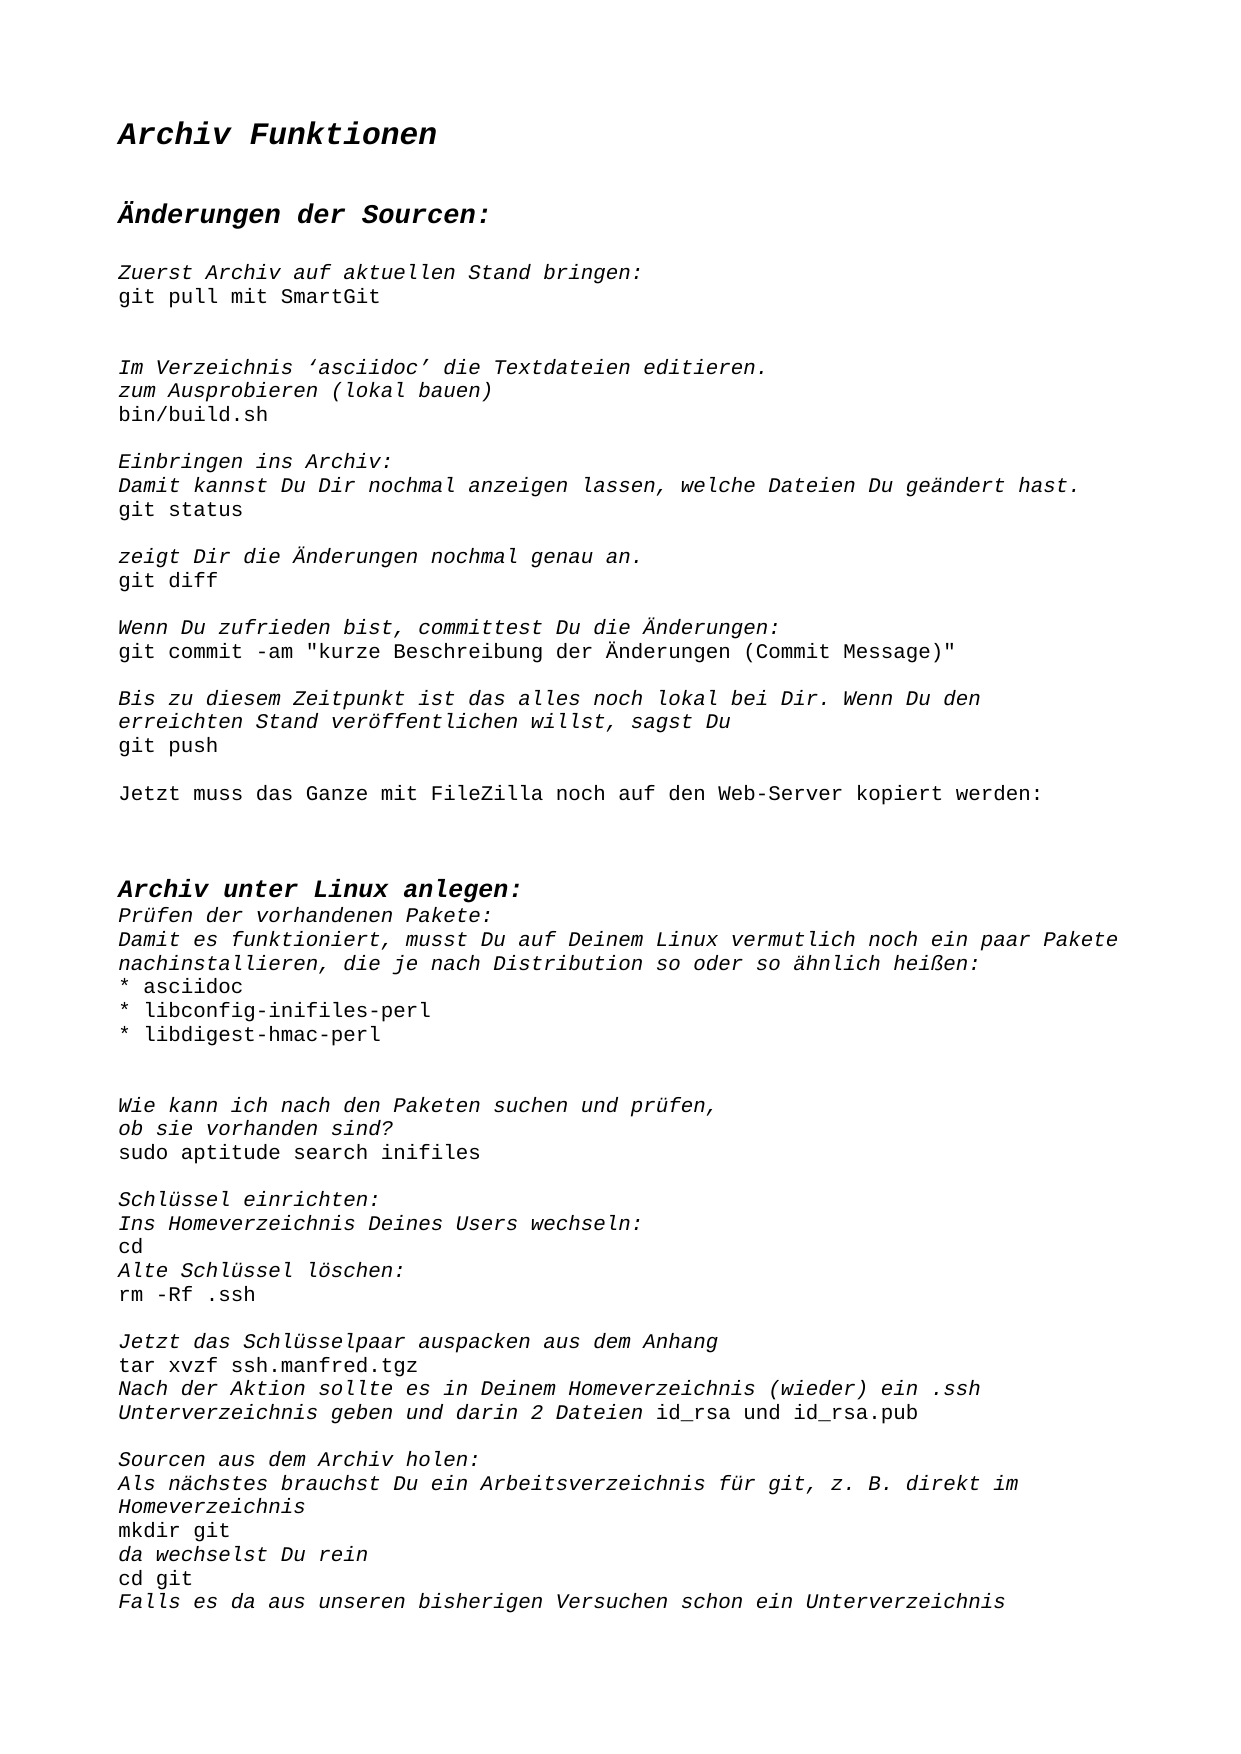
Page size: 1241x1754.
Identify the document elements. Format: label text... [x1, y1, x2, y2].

text Im Verzeichnis ‘asciidoc’ die Textdateien editieren. [118, 357, 1122, 381]
text Schlüssel einrichten: [118, 1189, 1122, 1213]
text Zuerst Archiv auf aktuellen Stand bringen: [118, 262, 1122, 286]
text git pull mit SmartGit [118, 286, 1122, 309]
text zeigt Dir die Änderungen nochmal genau an. [118, 546, 1122, 570]
text tar xvzf ssh.manfred.tgz [118, 1355, 1122, 1378]
text zum Ausprobieren (lokal bauen) [118, 381, 1122, 404]
text Damit es funktioniert, musst Du auf Deinem Linux vermutlich noch ein paar Pakete nachinstallieren, die je nach Distribution so oder so ähnlich heißen: [118, 929, 1122, 976]
text Wie kann ich nach den Paketen suchen und prüfen, [118, 1094, 1122, 1118]
text rm -Rf .ssh [118, 1284, 1122, 1307]
text Einbringen ins Archiv: [118, 451, 1122, 475]
text Jetzt das Schlüsselpaar auspacken aus dem Anhang [118, 1331, 1122, 1355]
text Ins Homeverzeichnis Deines Users wechseln: [118, 1213, 1122, 1236]
text Als nächstes brauchst Du ein Arbeitsverzeichnis für git, z. B. direkt im Homeverzeichnis [118, 1473, 1122, 1520]
text git commit -am "kurze Beschreibung der Änderungen (Commit Message)" [118, 641, 1122, 664]
text erreichten Stand veröffentlichen willst, sagst Du [118, 712, 1122, 735]
text Sourcen aus dem Archiv holen: [118, 1449, 1122, 1473]
text Prüfen der vorhandenen Pakete: [118, 905, 1122, 929]
text git diff [118, 570, 1122, 593]
text Falls es da aus unseren bisherigen Versuchen schon ein Unterverzeichnis [118, 1591, 1122, 1615]
text Jetzt muss das Ganze mit FileZilla noch auf den Web-Server kopiert werden: [118, 782, 1122, 806]
text Änderungen der Sourcen: [118, 201, 1122, 232]
text Bis zu diesem Zeitpunkt ist das alles noch lokal bei Dir. Wenn Du den [118, 688, 1122, 712]
text Nach der Aktion sollte es in Deinem Homeverzeichnis (wieder) ein .ssh Unterverzeichnis geben und darin 2 Dateien id_rsa und id_rsa.pub [118, 1378, 1122, 1426]
text cd [118, 1236, 1122, 1260]
text sudo aptitude search inifiles [118, 1142, 1122, 1166]
text git push [118, 735, 1122, 759]
text bin/build.sh [118, 404, 1122, 428]
text cd git [118, 1567, 1122, 1591]
text git status [118, 499, 1122, 522]
text Archiv Funktionen [118, 118, 1122, 153]
text Wenn Du zufrieden bist, committest Du die Änderungen: [118, 617, 1122, 641]
text mkdir git [118, 1520, 1122, 1544]
text * asciidoc [118, 976, 1122, 1000]
text * libdigest-hmac-perl [118, 1024, 1122, 1047]
text da wechselst Du rein [118, 1544, 1122, 1567]
text Archiv unter Linux anlegen: [118, 877, 1122, 905]
text ob sie vorhanden sind? [118, 1118, 1122, 1142]
text Damit kannst Du Dir nochmal anzeigen lassen, welche Dateien Du geändert hast. [118, 475, 1122, 499]
text Alte Schlüssel löschen: [118, 1260, 1122, 1284]
text * libconfig-inifiles-perl [118, 1000, 1122, 1024]
